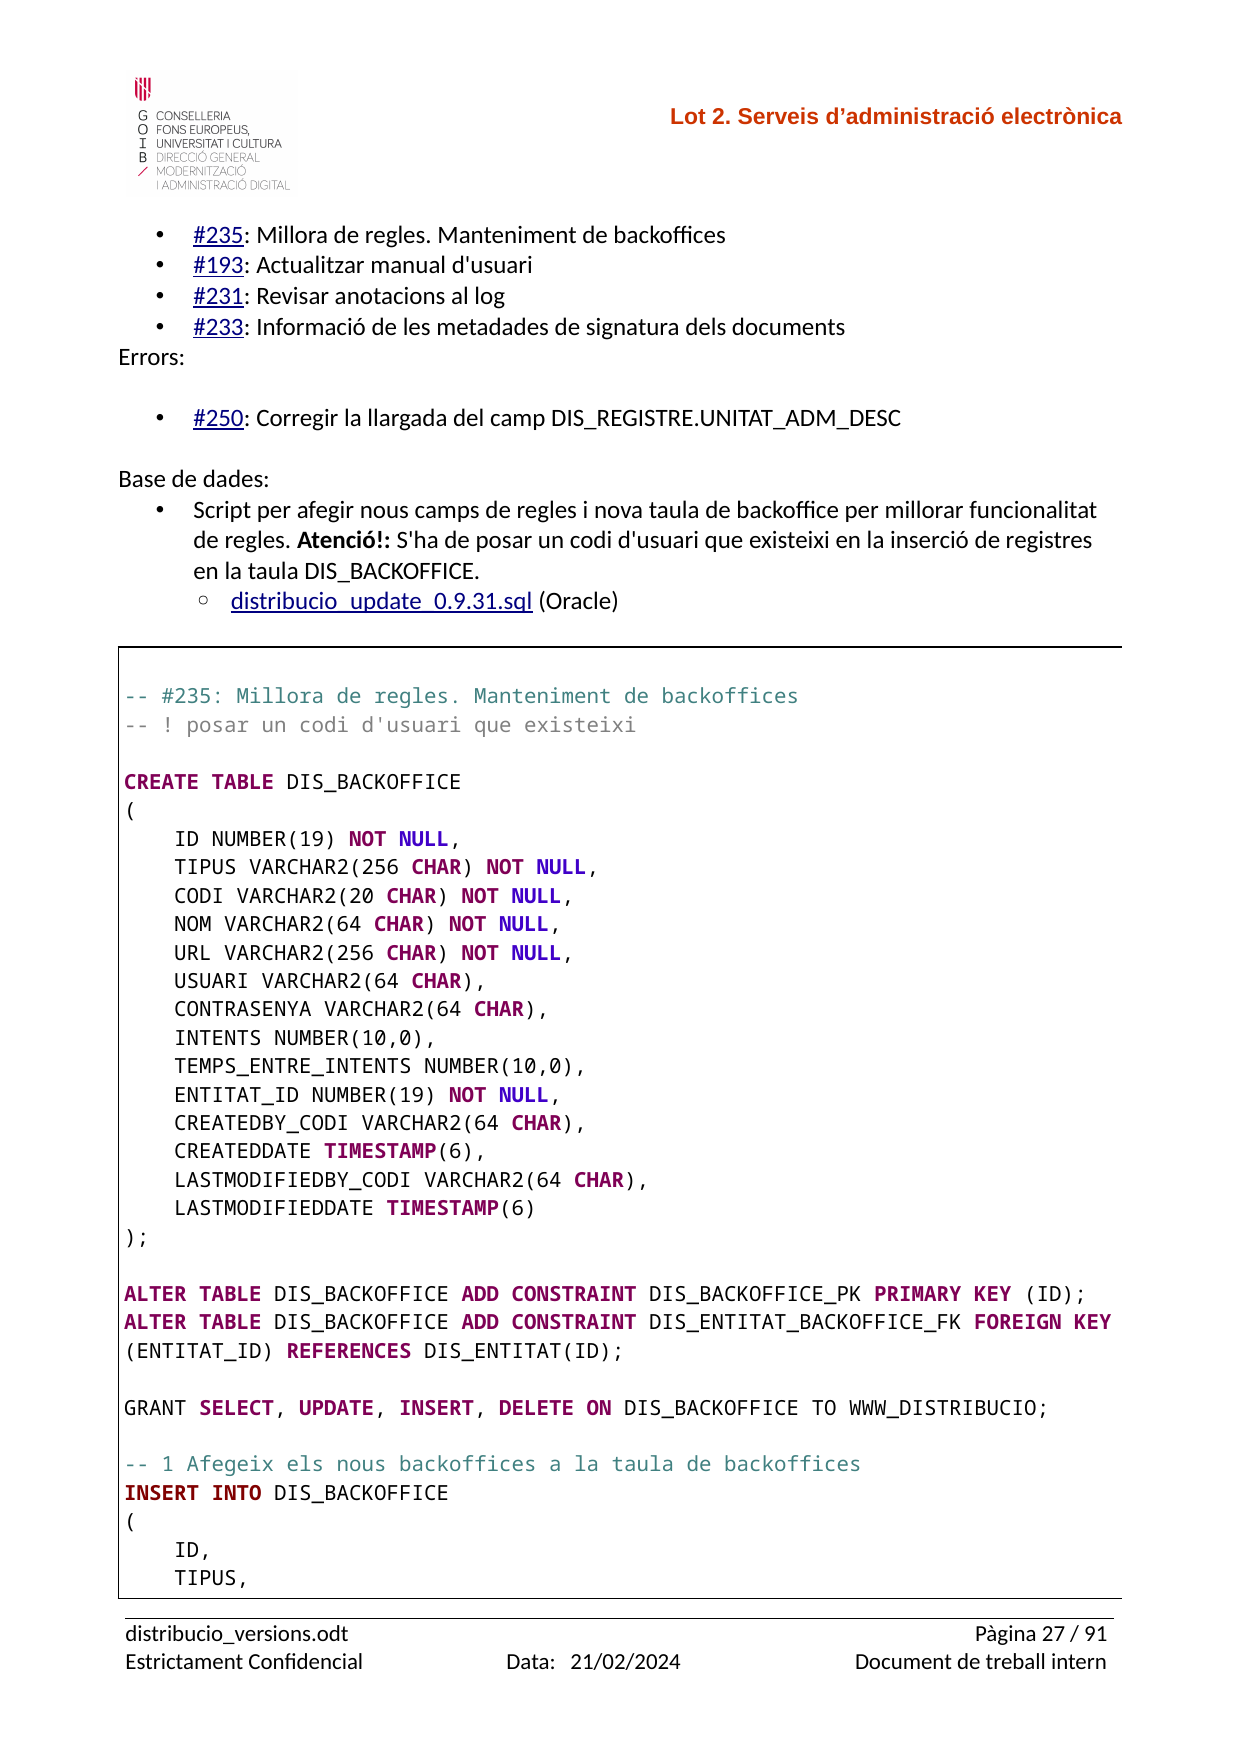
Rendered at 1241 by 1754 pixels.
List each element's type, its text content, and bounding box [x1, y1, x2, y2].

list #250: Corregir la llargada del camp DIS_REGISTRE.UNITAT_ADM_DESC [156, 402, 1122, 433]
table_header -- #235: Millora de regles. Manteniment de backoffices -- ! posar un codi d'usuari que existeixi CREATE TABLE DIS_BACKOFFICE ( ID NUMBER(19) NOT NULL, TIPUS VARCHAR2(256 CHAR) NOT NULL, CODI VARCHAR2(20 CHAR) NOT NULL, NOM VARCHAR2(64 CHAR) NOT NULL, URL VARCHAR2(256 CHAR) NOT NULL, USUARI VARCHAR2(64 CHAR), CONTRASENYA VARCHAR2(64 CHAR), INTENTS NUMBER(10,0), TEMPS_ENTRE_INTENTS NUMBER(10,0), ENTITAT_ID NUMBER(19) NOT NULL, CREATEDBY_CODI VARCHAR2(64 CHAR), CREATEDDATE TIMESTAMP(6), LASTMODIFIEDBY_CODI VARCHAR2(64 CHAR), LASTMODIFIEDDATE TIMESTAMP(6) ); ALTER TABLE DIS_BACKOFFICE ADD CONSTRAINT DIS_BACKOFFICE_PK PRIMARY KEY (ID); ALTER TABLE DIS_BACKOFFICE ADD CONSTRAINT DIS_ENTITAT_BACKOFFICE_FK FOREIGN KEY (ENTITAT_ID) REFERENCES DIS_ENTITAT(ID); GRANT SELECT, UPDATE, INSERT, DELETE ON DIS_BACKOFFICE TO WWW_DISTRIBUCIO; -- 1 Afegeix els nous backoffices a la taula de backoffices INSERT INTO DIS_BACKOFFICE ( ID, TIPUS, [119, 648, 1122, 1597]
list #233: Informació de les metadades de signatura dels documents [156, 311, 1122, 341]
picture [126, 70, 299, 197]
text Base de dades: [118, 463, 1122, 494]
text Errors: [118, 341, 1122, 372]
list #235: Millora de regles. Manteniment de backoffices [156, 219, 1122, 250]
list #193: Actualitzar manual d'usuari [156, 250, 1122, 280]
list distribucio_update_0.9.31.sql (Oracle) [193, 585, 1122, 616]
list Script per afegir nous camps de regles i nova taula de backoffice per millorar funcionalitat de regles. Atenció!: S'ha de posar un codi d'usuari que existeixi en la inserció de registres en la taula DIS_BACKOFFICE. [156, 494, 1122, 585]
list #231: Revisar anotacions al log [156, 280, 1122, 311]
